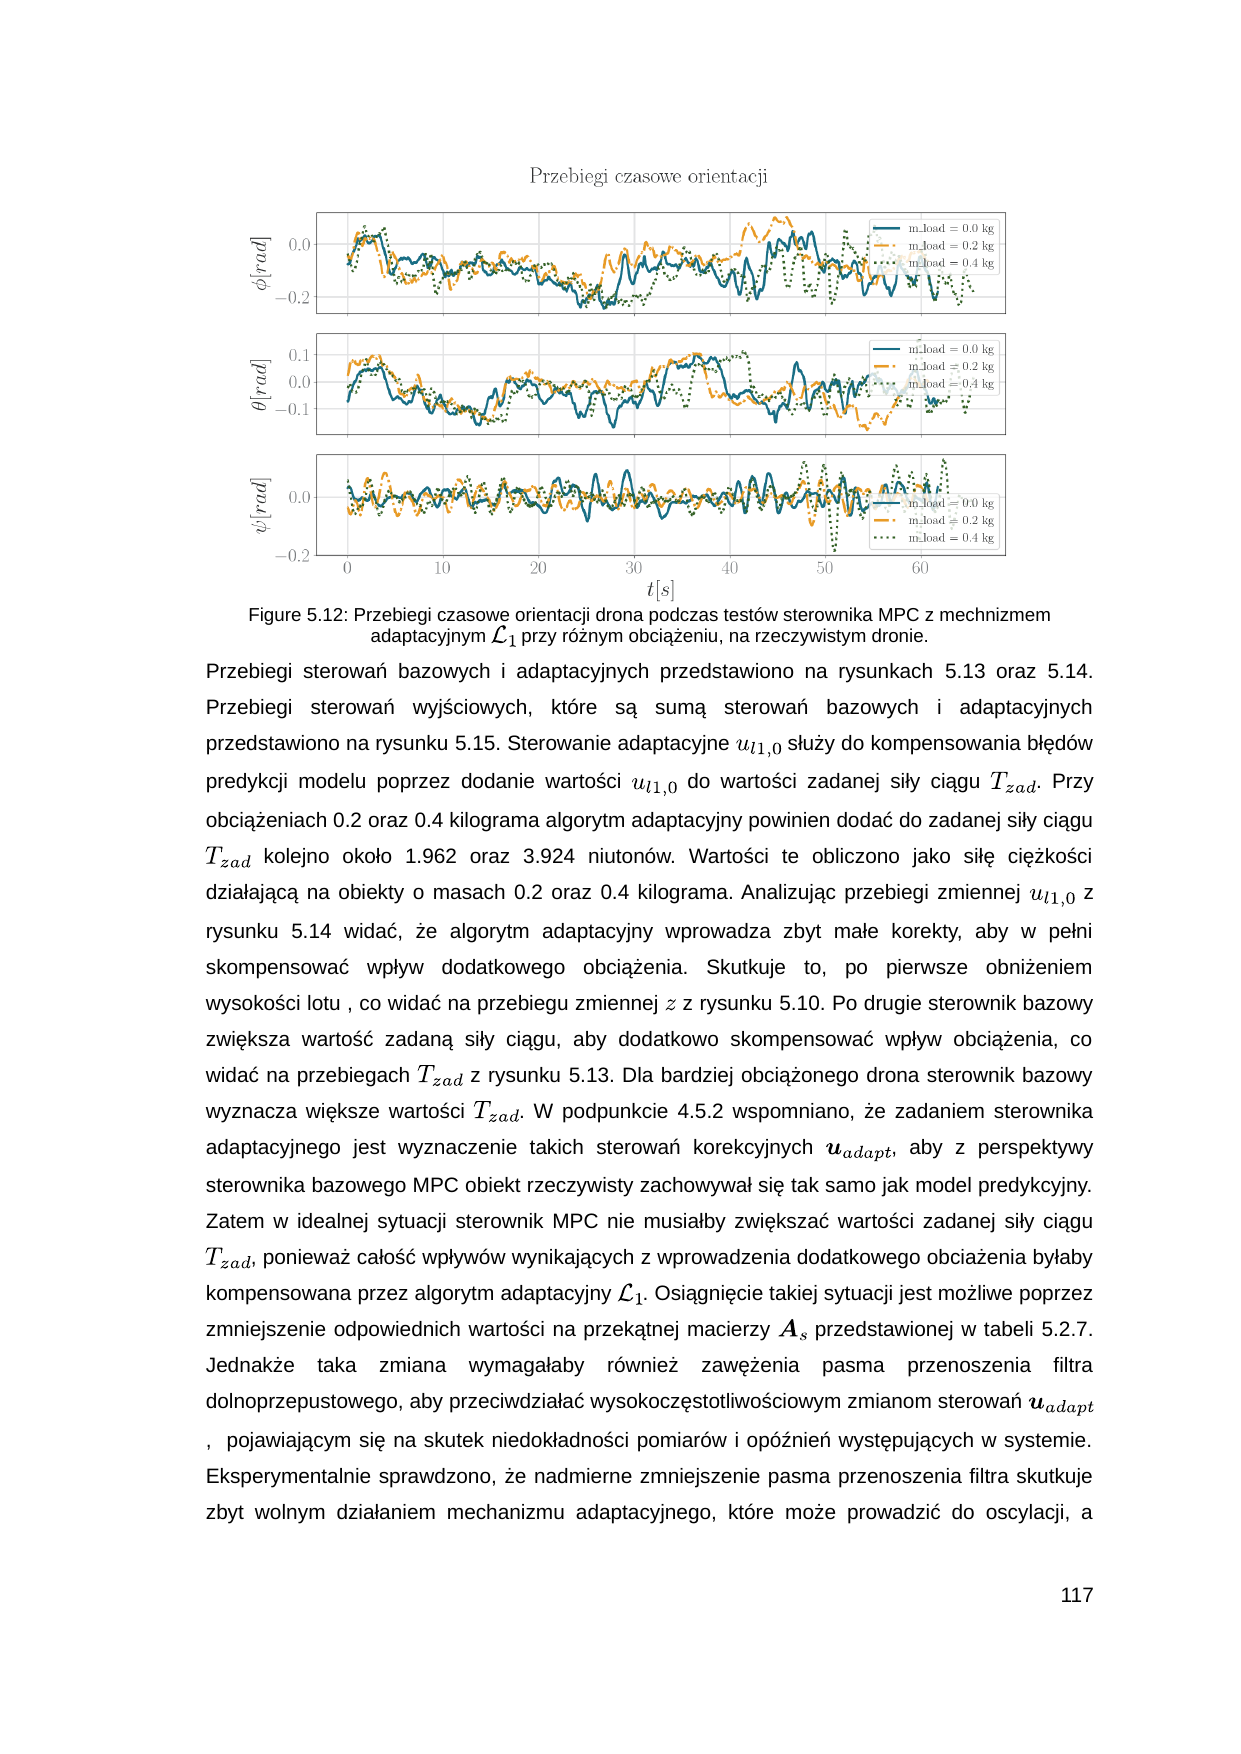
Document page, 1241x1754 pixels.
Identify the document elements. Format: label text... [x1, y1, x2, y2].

text Figure 5.12: Przebiegi czasowe orientacji drona podczas testów sterownika MPC z mechnizmem adaptacyjnym przy różnym obciążeniu, na rzeczywistym dronie. [206, 604, 1093, 647]
picture [205, 159, 1094, 604]
text Przebiegi sterowań bazowych i adaptacyjnych przedstawiono na rysunkach 5.13 oraz 5.14. Przebiegi sterowań wyjściowych, które są sumą sterowań bazowych i adaptacyjnych przedstawiono na rysunku 5.15. Sterowanie adaptacyjne służy do kompensowania błędów predykcji modelu poprzez dodanie wartości do wartości zadanej siły ciągu . Przy obciążeniach 0.2 oraz 0.4 kilograma algorytm adaptacyjny powinien dodać do zadanej siły ciągu kolejno około 1.962 oraz 3.924 niutonów. Wartości te obliczono jako siłę ciężkości działającą na obiekty o masach 0.2 oraz 0.4 kilograma. Analizując przebiegi zmiennej z rysunku 5.14 widać, że algorytm adaptacyjny wprowadza zbyt małe korekty, aby w pełni skompensować wpływ dodatkowego obciążenia. Skutkuje to, po pierwsze obniżeniem wysokości lotu , co widać na przebiegu zmiennej z rysunku 5.10. Po drugie sterownik bazowy zwiększa wartość zadaną siły ciągu, aby dodatkowo skompensować wpływ obciążenia, co widać na przebiegach z rysunku 5.13. Dla bardziej obciążonego drona sterownik bazowy wyznacza większe wartości . W podpunkcie 4.5.2 wspomniano, że zadaniem sterownika adaptacyjnego jest wyznaczenie takich sterowań korekcyjnych , aby z perspektywy sterownika bazowego MPC obiekt rzeczywisty zachowywał się tak samo jak model predykcyjny. Zatem w idealnej sytuacji sterownik MPC nie musiałby zwiększać wartości zadanej siły ciągu , ponieważ całość wpływów wynikających z wprowadzenia dodatkowego obciażenia byłaby kompensowana przez algorytm adaptacyjny . Osiągnięcie takiej sytuacji jest możliwe poprzez zmniejszenie odpowiednich wartości na przekątnej macierzy przedstawionej w tabeli 5.2.7. Jednakże taka zmiana wymagałaby również zawężenia pasma przenoszenia filtra dolnoprzepustowego, aby przeciwdziałać wysokoczęstotliwościowym zmianom sterowań , pojawiającym się na skutek niedokładności pomiarów i opóźnień występujących w systemie. Eksperymentalnie sprawdzono, że nadmierne zmniejszenie pasma przenoszenia filtra skutkuje zbyt wolnym działaniem mechanizmu adaptacyjnego, które może prowadzić do oscylacji, a [206, 647, 1093, 1523]
